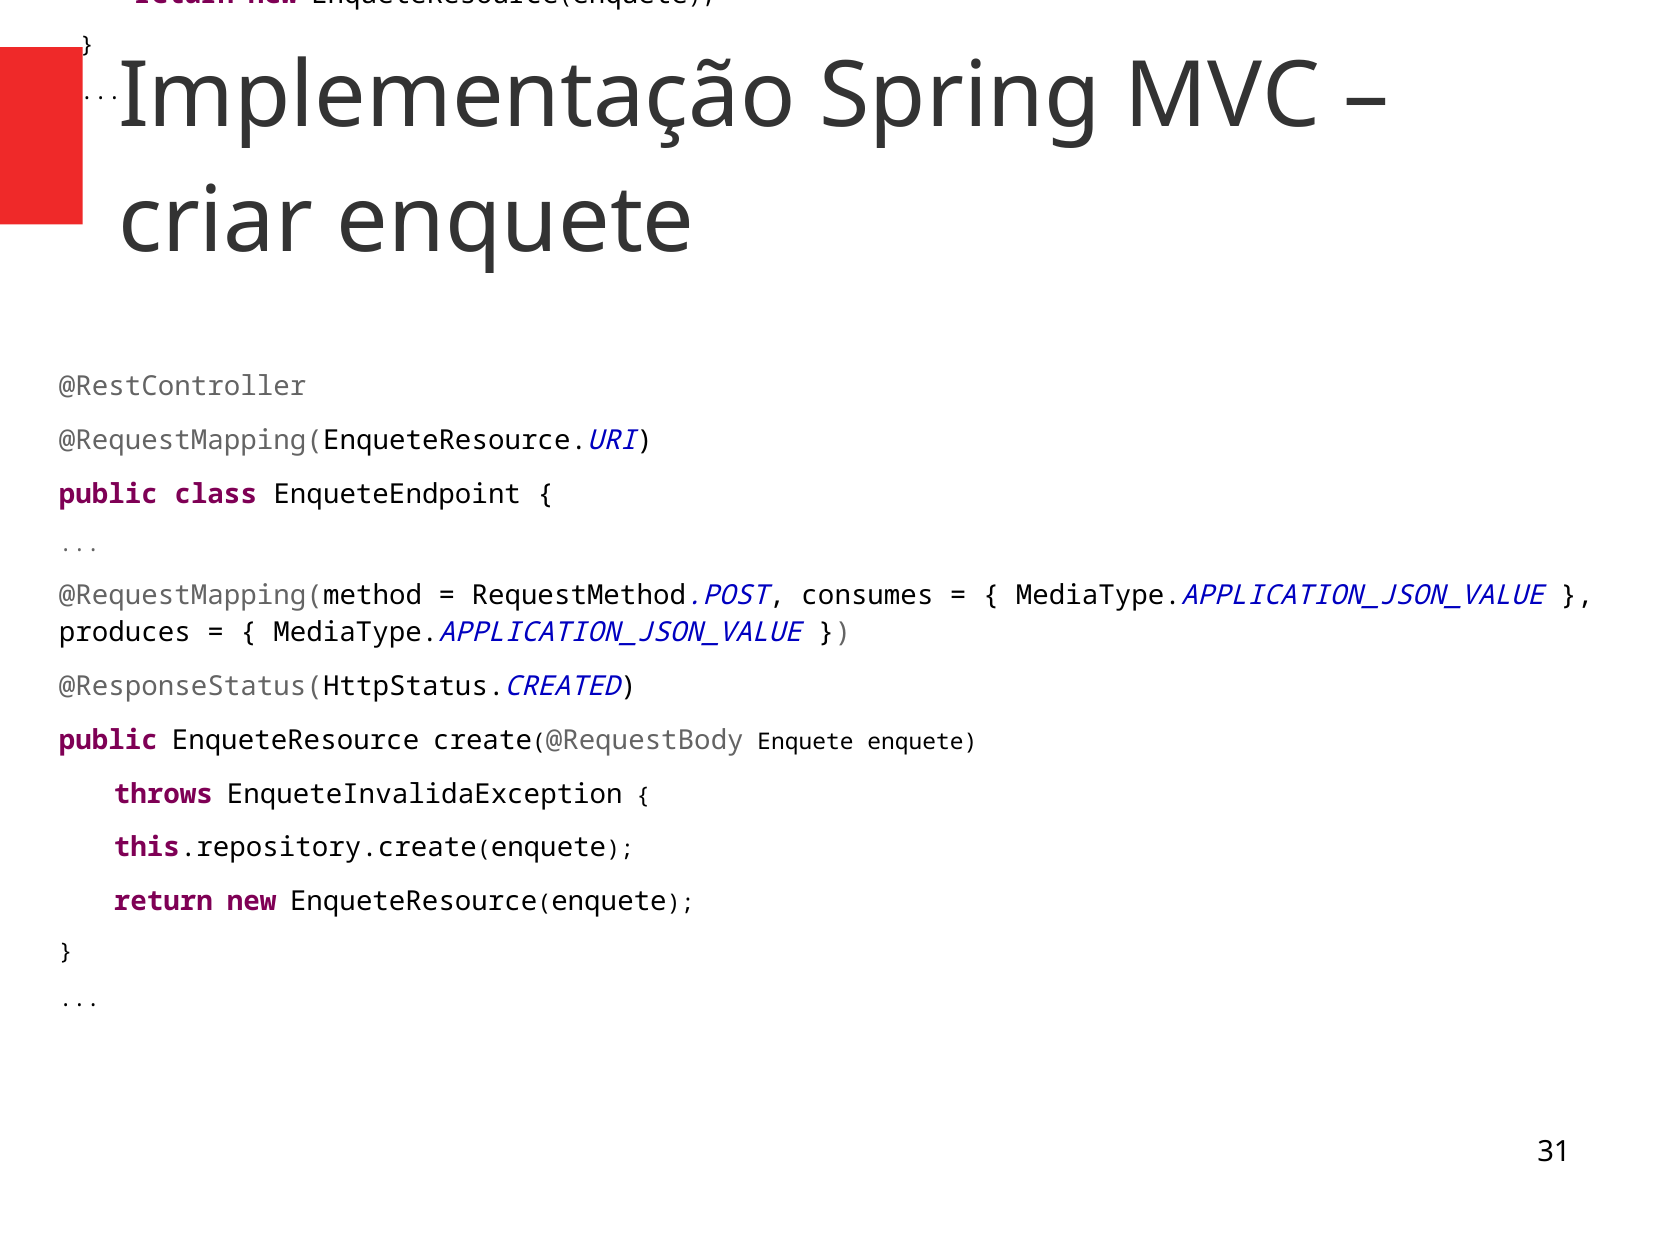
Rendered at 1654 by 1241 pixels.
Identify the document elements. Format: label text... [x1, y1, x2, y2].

title Implementação Spring MVC – criar enquete [118, 110, 1571, 261]
list @RestController @RequestMapping(EnqueteResource.URI) public class EnqueteEndpoint { ... @RequestMapping(method = RequestMethod.POST, consumes = { MediaType.APPLICATION_JSON_VALUE }, produces = { MediaType.APPLICATION_JSON_VALUE }) @ResponseStatus(HttpStatus.CREATED) public EnqueteResource create(@RequestBody Enquete enquete) throws EnqueteInvalidaException { this.repository.create(enquete); return new EnqueteResource(enquete); } ... [59, 366, 1630, 1016]
list @RestController @RequestMapping(EnqueteResource.URI) public class EnqueteEndpoint { ... @RequestMapping(method = RequestMethod.POST, consumes = { MediaType.APPLICATION_JSON_VALUE }, produces = { MediaType.APPLICATION_JSON_VALUE }) @ResponseStatus(HttpStatus.CREATED) public EnqueteResource create(@RequestBody Enquete enquete) throws EnqueteInvalidaException { this.repository.create(enquete); return new EnqueteResource(enquete); } ... [80, 0, 1652, 110]
